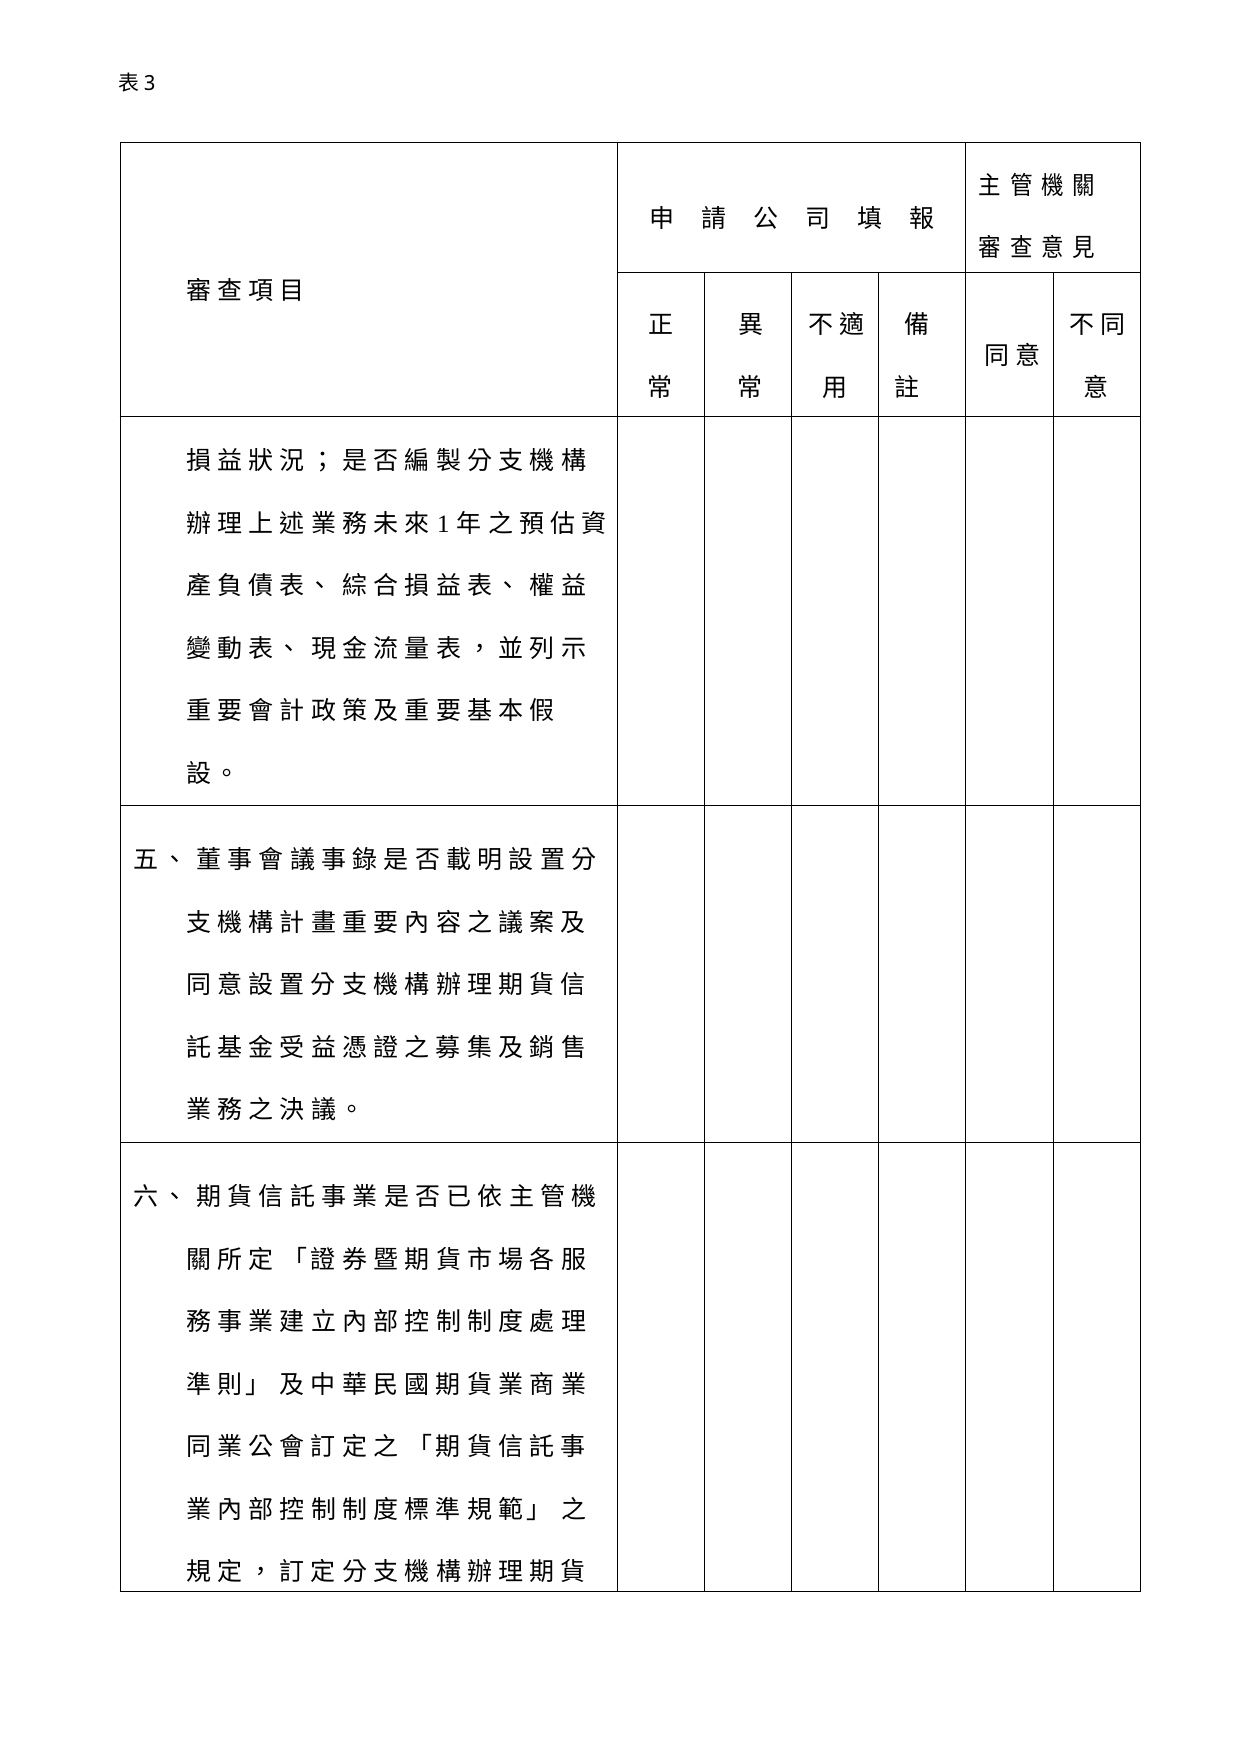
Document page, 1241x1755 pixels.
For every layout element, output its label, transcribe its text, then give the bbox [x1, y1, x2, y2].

table_cell [705, 417, 791, 804]
table_cell [792, 1143, 878, 1591]
table_header 申 請 公 司 填 報 [618, 143, 965, 272]
table_cell [792, 417, 878, 804]
table_cell 不同意 [1054, 273, 1140, 416]
table_cell [792, 806, 878, 1142]
table_cell 五、董事會議事錄是否載明設置分支機構計畫重要內容之議案及同意設置分支機構辦理期貨信託基金受益憑證之募集及銷售業務之決議。 [121, 806, 617, 1142]
table_cell [618, 417, 704, 804]
table_cell [879, 806, 965, 1142]
table_cell [1054, 806, 1140, 1142]
table_cell 備 註 [879, 273, 965, 416]
table_cell 同意 [966, 273, 1053, 416]
table_cell [1054, 417, 1140, 804]
table_cell 損益狀況；是否編製分支機構辦理上述業務未來1年之預估資產負債表、綜合損益表、權益變動表、現金流量表，並列示重要會計政策及重要基本假設。 [121, 417, 617, 804]
table_cell [966, 1143, 1053, 1591]
table_cell [879, 417, 965, 804]
table_cell [618, 1143, 704, 1591]
table_cell [618, 806, 704, 1142]
table_cell 異 常 [705, 273, 791, 416]
table_cell [966, 806, 1053, 1142]
table_header 主管機關 審查意見 [966, 143, 1140, 272]
table_header 審查項目 [121, 143, 617, 416]
table_cell [705, 806, 791, 1142]
table_cell [705, 1143, 791, 1591]
table_cell [1054, 1143, 1140, 1591]
table_cell [879, 1143, 965, 1591]
table_cell 不適用 [792, 273, 878, 416]
table_cell [966, 417, 1053, 804]
table_cell 六、期貨信託事業是否已依主管機關所定「證券暨期貨市場各服務事業建立內部控制制度處理準則」及中華民國期貨業商業同業公會訂定之「期貨信託事業內部控制制度標準規範」之規定，訂定分支機構辦理期貨 [121, 1143, 617, 1591]
table_cell 正 常 [618, 273, 704, 416]
